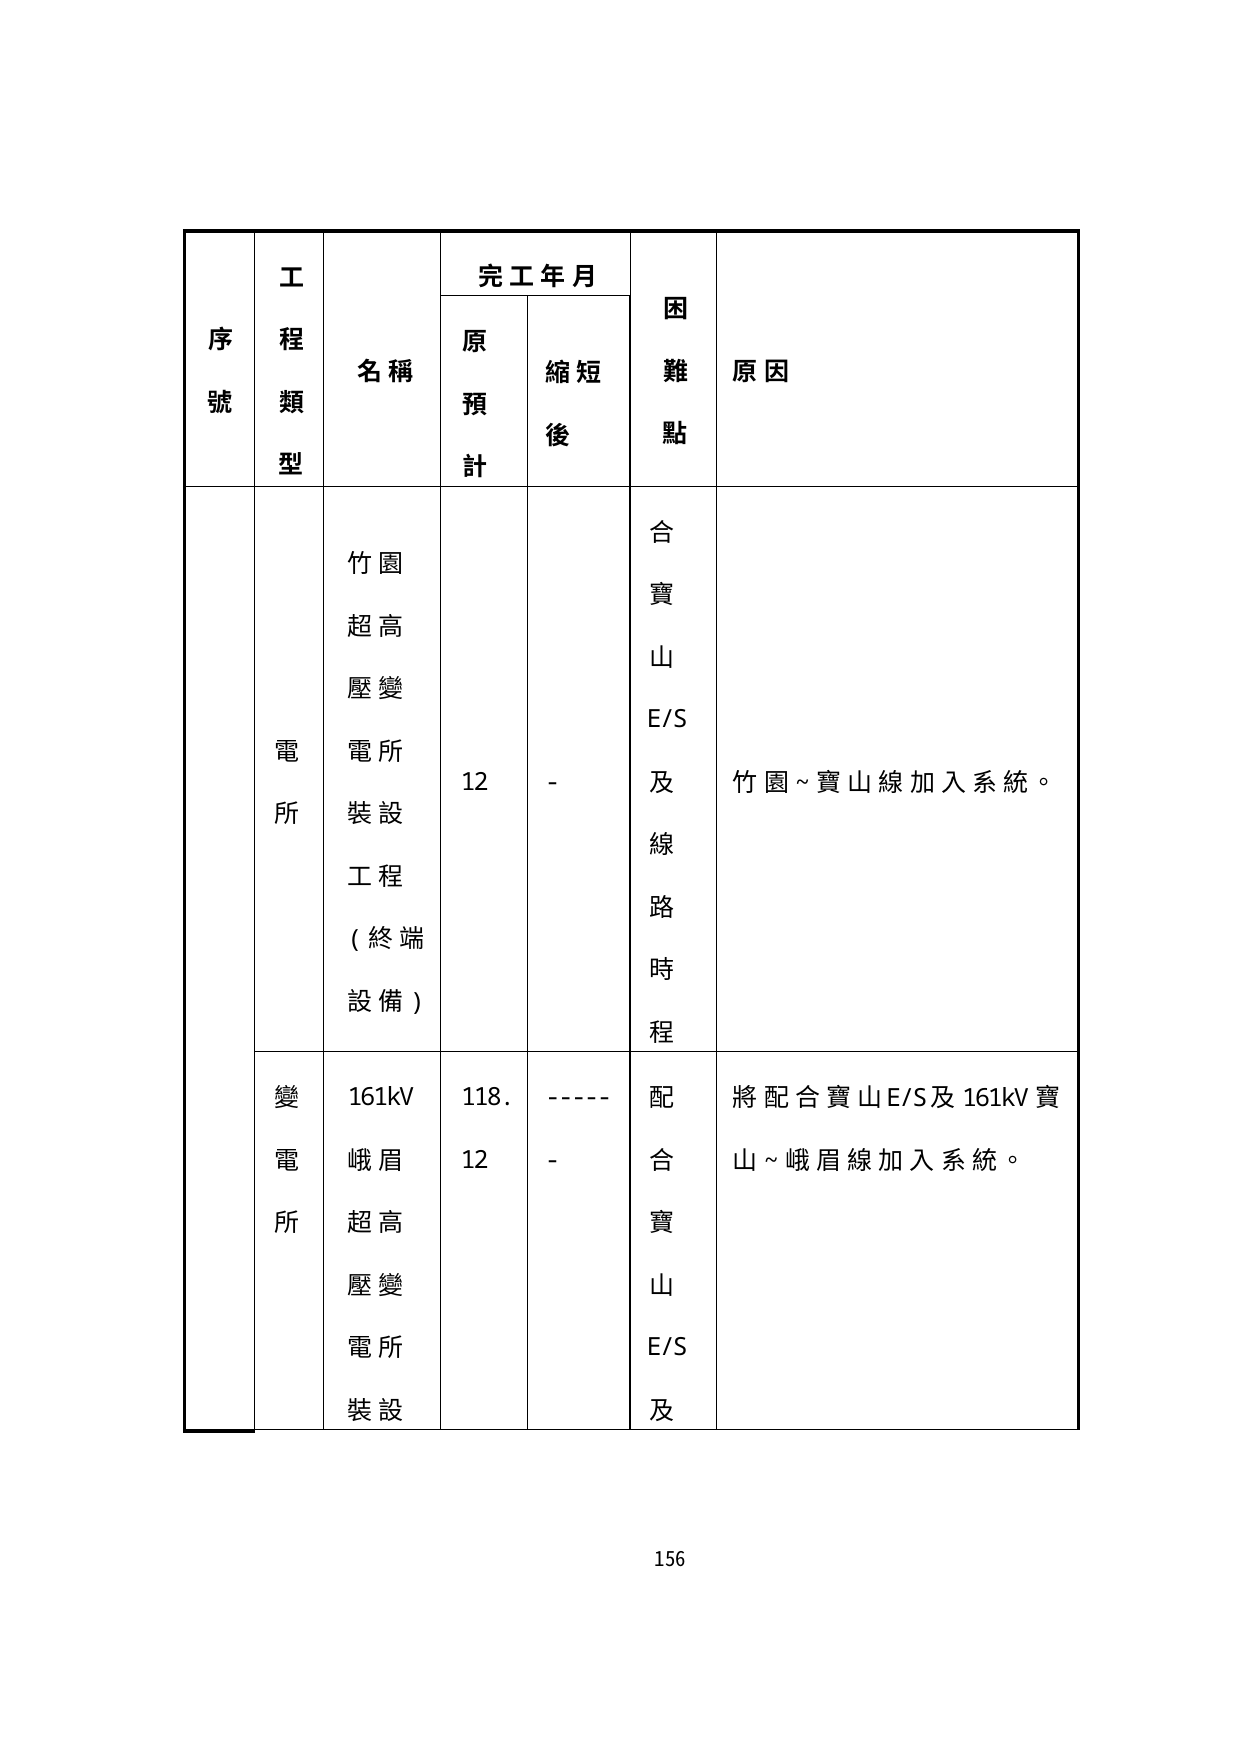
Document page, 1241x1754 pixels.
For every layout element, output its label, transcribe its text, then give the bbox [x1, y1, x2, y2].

table_header 原因 [717, 233, 1077, 486]
table_cell 電所 [255, 487, 323, 1051]
table_cell 將配合寶山E/S及161kV寶山~峨眉線加入系統。 [717, 1052, 1077, 1429]
table_header 工程類型 [255, 233, 323, 486]
table_cell 竹園超高壓變電所裝設工程(終端設備) [324, 487, 440, 1051]
table_cell 配合寶山E/S及 [631, 1052, 716, 1429]
table_header 名稱 [324, 233, 440, 486]
table_cell [186, 487, 254, 1429]
table_cell 12 [441, 487, 527, 1051]
table_cell ------ [528, 1052, 629, 1429]
table_cell 縮短後 [528, 296, 629, 486]
table_cell 原預計 [441, 296, 527, 486]
table_cell 118.12 [441, 1052, 527, 1429]
table_cell ------ [528, 487, 629, 1051]
table_cell 161kV峨眉超高壓變電所裝設 [324, 1052, 440, 1429]
table_cell 變電所 [255, 1052, 323, 1429]
table_cell 合寶山E/S及線路時程 [631, 487, 716, 1051]
table_header 完工年月 [441, 233, 630, 295]
table_header 序號 [186, 233, 254, 486]
table_cell 竹園~寶山線加入系統。 [717, 487, 1077, 1051]
table_header 困難點 [631, 233, 716, 486]
